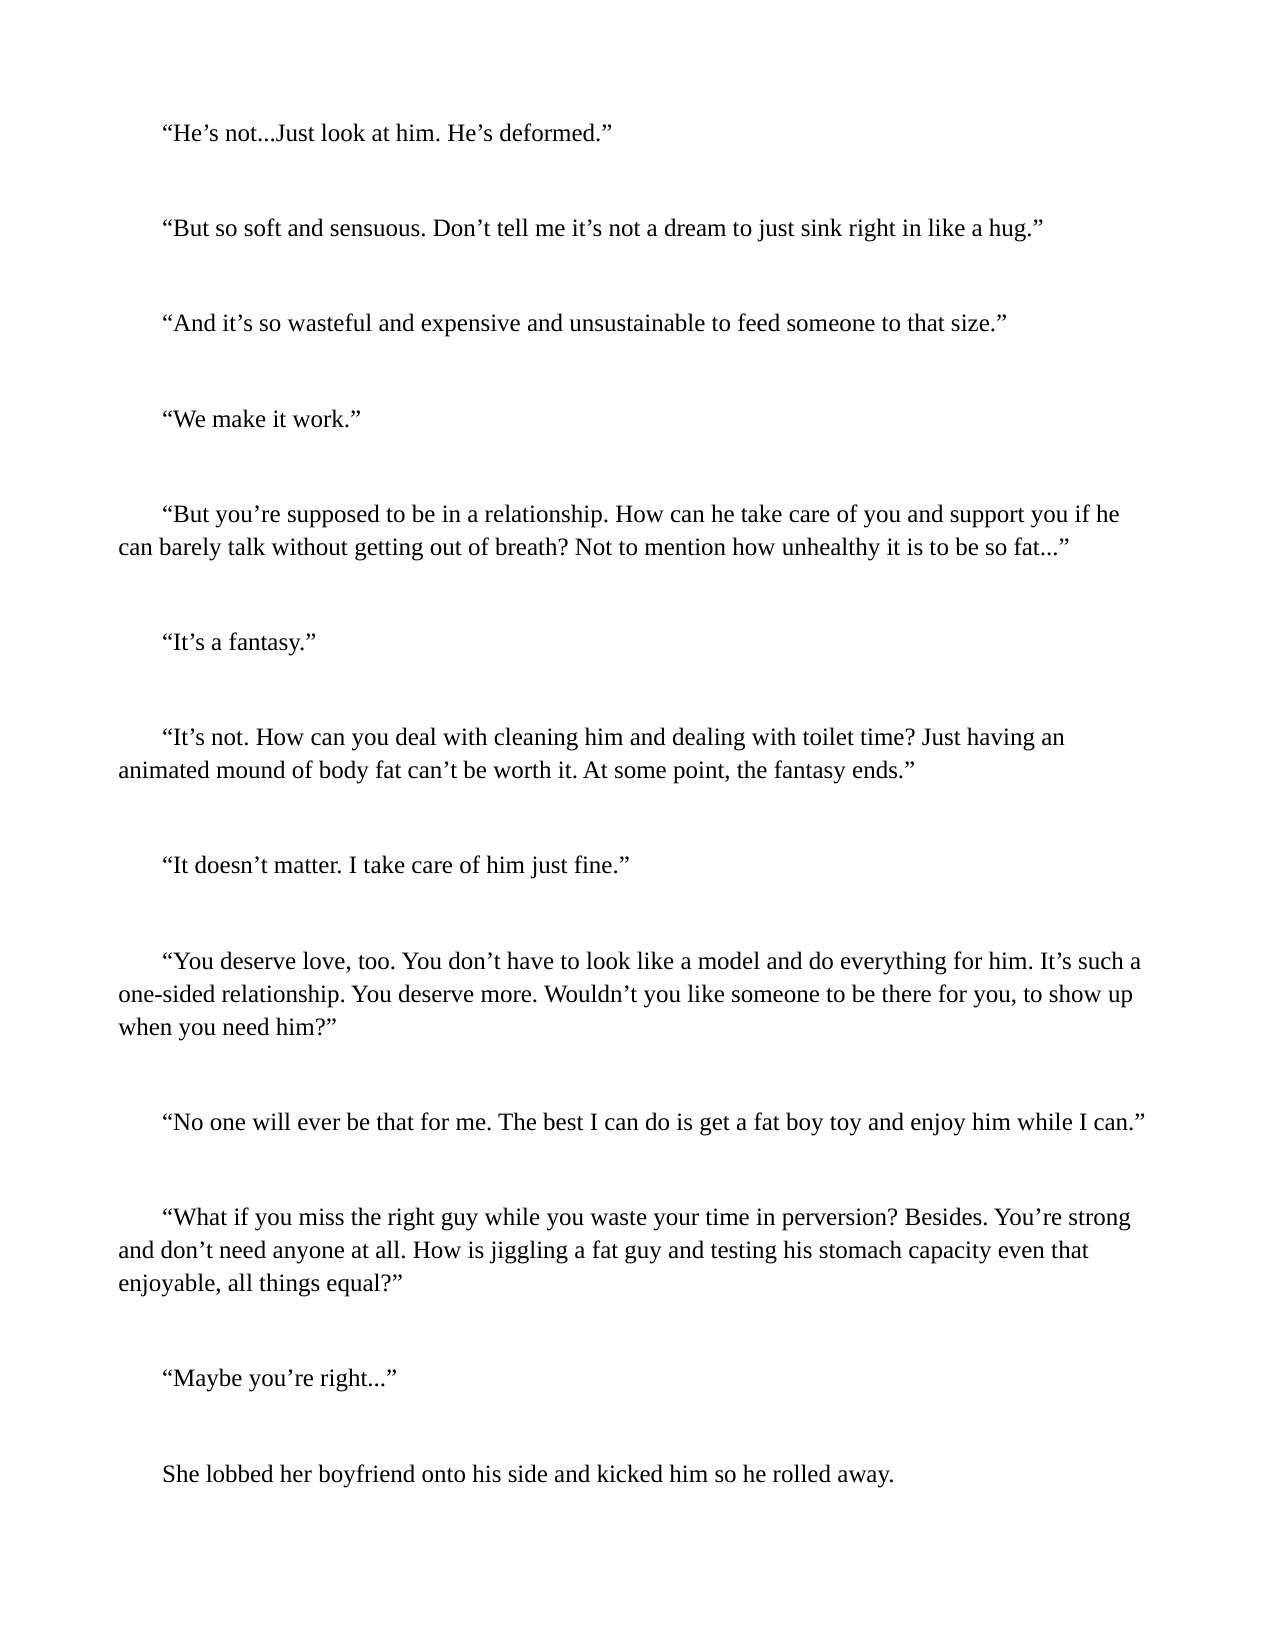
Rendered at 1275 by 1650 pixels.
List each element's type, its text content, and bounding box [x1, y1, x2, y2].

text She lobbed her boyfriend onto his side and kicked him so he rolled away. [118, 1459, 1157, 1487]
text “What if you miss the right guy while you waste your time in perversion? Besides. You’re strong and don’t need anyone at all. How is jiggling a fat guy and testing his stomach capacity even that enjoyable, all things equal?” [118, 1202, 1157, 1297]
text “It’s a fantasy.” [118, 627, 1157, 656]
text “He’s not...Just look at him. He’s deformed.” [118, 118, 1157, 147]
text “It doesn’t matter. I take care of him just fine.” [118, 851, 1157, 879]
text “It’s not. How can you deal with cleaning him and dealing with toilet time? Just having an animated mound of body fat can’t be worth it. At some point, the fantasy ends.” [118, 722, 1157, 784]
text “We make it work.” [118, 404, 1157, 432]
text “But you’re supposed to be in a relationship. How can he take care of you and support you if he can barely talk without getting out of breath? Not to mention how unhealthy it is to be so fat...” [118, 499, 1157, 561]
text “Maybe you’re right...” [118, 1363, 1157, 1392]
text “You deserve love, too. You don’t have to look like a model and do everything for him. It’s such a one-sided relationship. You deserve more. Wouldn’t you like someone to be there for you, to show up when you need him?” [118, 946, 1157, 1041]
text “But so soft and sensuous. Don’t tell me it’s not a dream to just sink right in like a hug.” [118, 213, 1157, 242]
text “No one will ever be that for me. The best I can do is get a fat boy toy and enjoy him while I can.” [118, 1107, 1157, 1136]
text “And it’s so wasteful and expensive and unsustainable to feed someone to that size.” [118, 308, 1157, 337]
